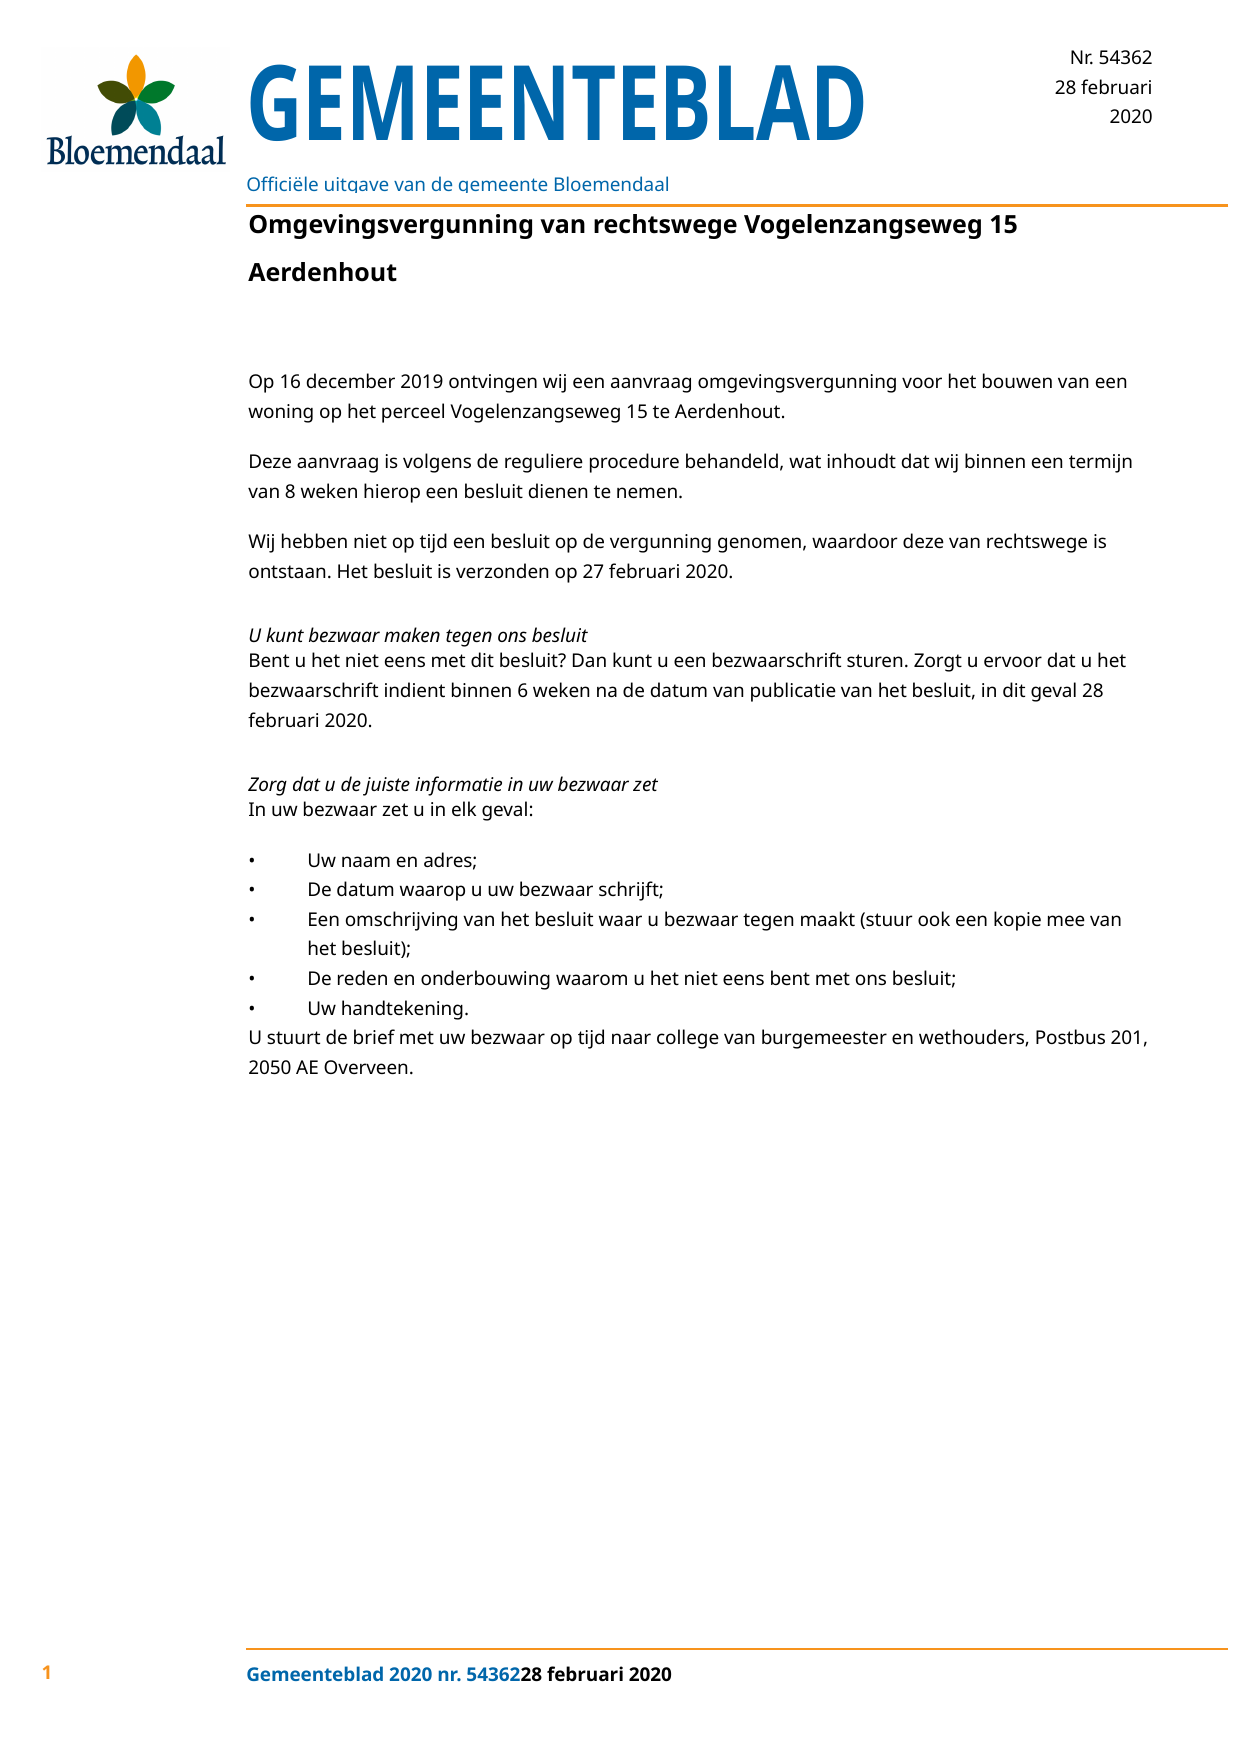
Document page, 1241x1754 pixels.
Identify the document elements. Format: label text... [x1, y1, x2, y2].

text U stuurt de brief met uw bezwaar op tijd naar college van burgemeester en wethouders, Postbus 201, 2050 AE Overveen. [248, 1024, 1152, 1080]
text U kunt bezwaar maken tegen ons besluit [248, 622, 1152, 648]
text In uw bezwaar zet u in elk geval: [248, 796, 1152, 822]
text Op 16 december 2019 ontvingen wij een aanvraag omgevingsvergunning voor het bouwen van een woning op het perceel Vogelenzangseweg 15 te Aerdenhout. [248, 368, 1152, 424]
list Een omschrijving van het besluit waar u bezwaar tegen maakt (stuur ook een kopie mee van het besluit); [248, 906, 1152, 961]
text Wij hebben niet op tijd een besluit op de vergunning genomen, waardoor deze van rechtswege is ontstaan. Het besluit is verzonden op 27 februari 2020. [248, 528, 1152, 584]
text Zorg dat u de juiste informatie in uw bezwaar zet [248, 771, 1152, 796]
list Uw handtekening. [248, 995, 1152, 1021]
list Uw naam en adres; [248, 847, 1152, 873]
list De datum waarop u uw bezwaar schrijft; [248, 876, 1152, 902]
text Omgevingsvergunning van rechtswege Vogelenzangseweg 15 Aerdenhout [248, 207, 1152, 288]
picture [41, 47, 231, 172]
text Bent u het niet eens met dit besluit? Dan kunt u een bezwaarschrift sturen. Zorgt u ervoor dat u het bezwaarschrift indient binnen 6 weken na de datum van publicatie van het besluit, in dit geval 28 februari 2020. [248, 648, 1152, 732]
list De reden en onderbouwing waarom u het niet eens bent met ons besluit; [248, 965, 1152, 991]
text Deze aanvraag is volgens de reguliere procedure behandeld, wat inhoudt dat wij binnen een termijn van 8 weken hierop een besluit dienen te nemen. [248, 448, 1152, 504]
